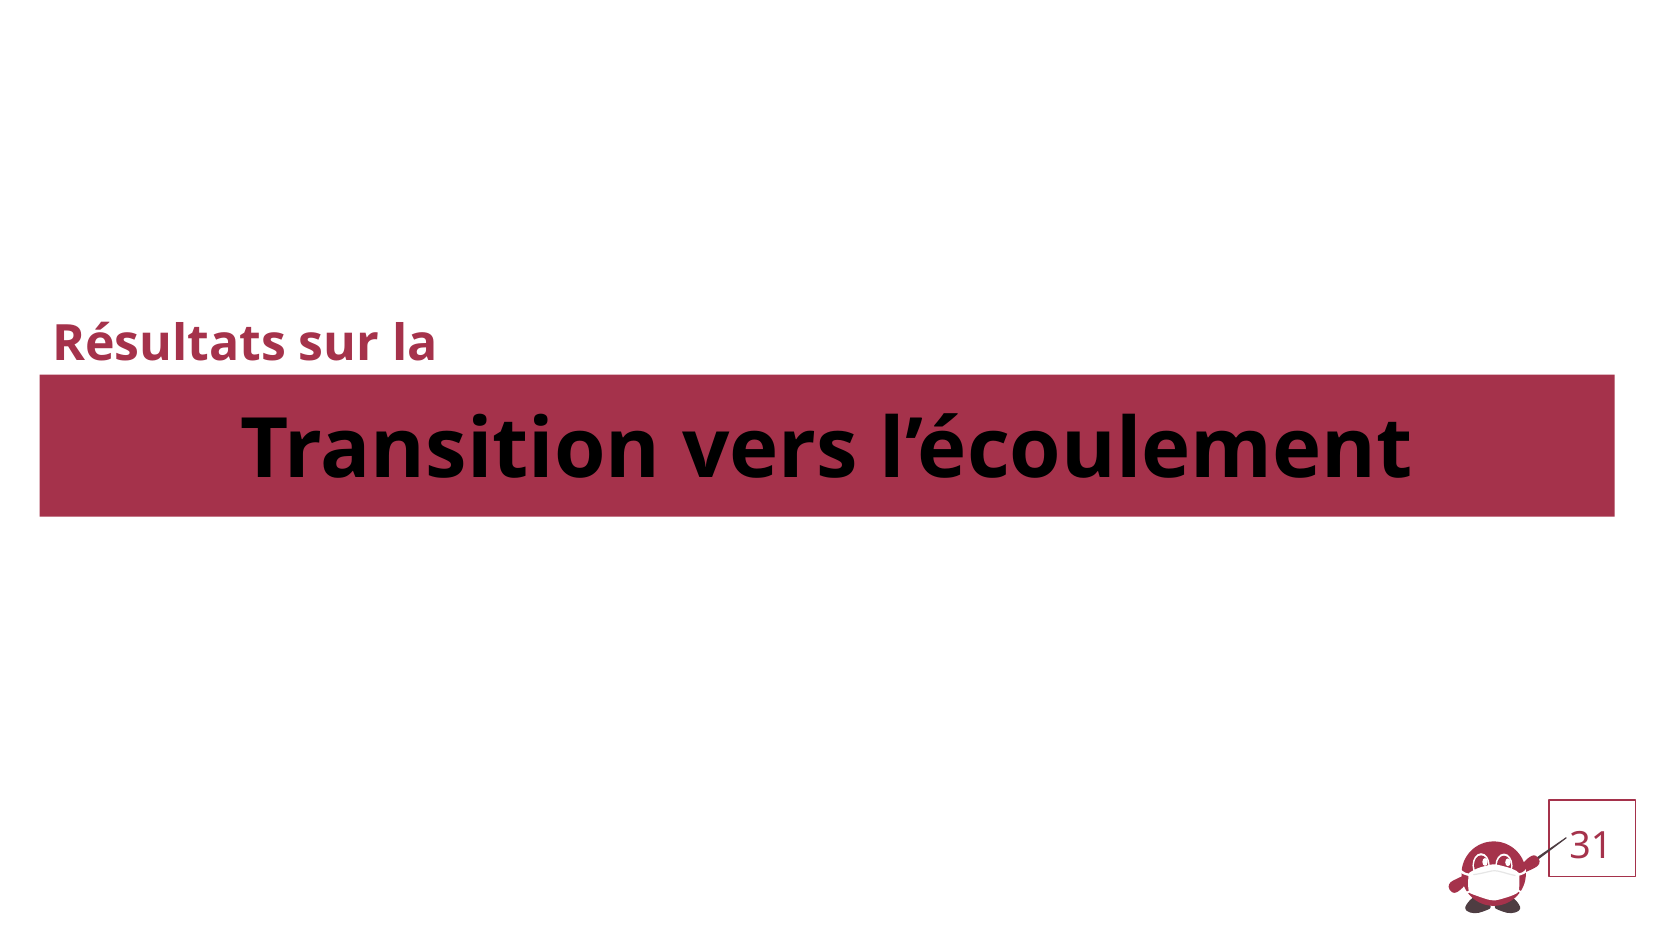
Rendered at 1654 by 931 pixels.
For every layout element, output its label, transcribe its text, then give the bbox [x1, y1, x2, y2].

picture [1448, 799, 1637, 914]
text_box [1492, 811, 1654, 887]
text_box Résultats sur la [37, 300, 417, 374]
text_box Transition vers l’écoulement [39, 374, 1615, 517]
